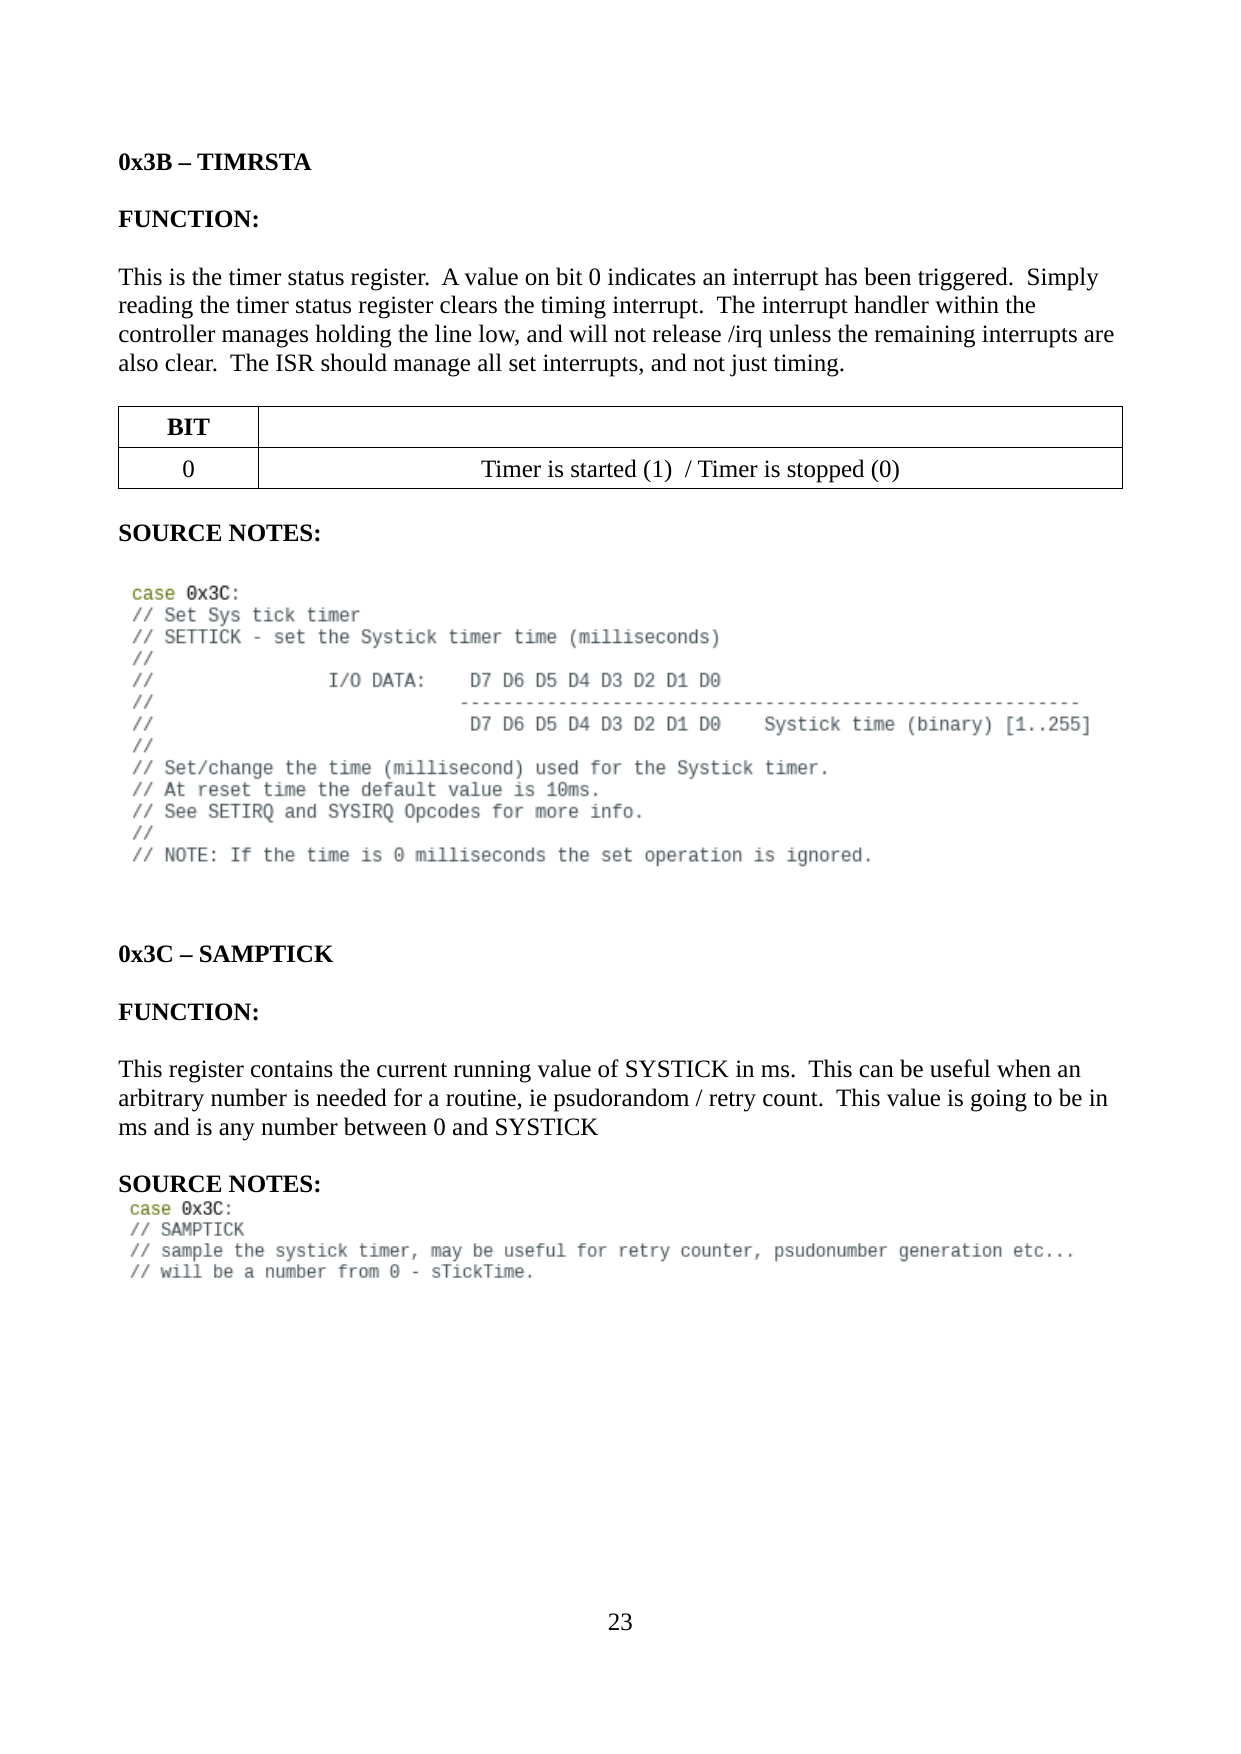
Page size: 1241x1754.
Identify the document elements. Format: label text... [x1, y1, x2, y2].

text SOURCE NOTES: [118, 1169, 1122, 1197]
text This register contains the current running value of SYSTICK in ms. This can be useful when an arbitrary number is needed for a routine, ie psudorandom / retry count. This value is going to be in ms and is any number between 0 and SYSTICK [118, 1054, 1122, 1169]
table_cell 0 [119, 448, 258, 488]
picture [118, 1197, 1123, 1296]
text FUNCTION: [118, 997, 1122, 1025]
text 0x3B – TIMRSTA [118, 147, 1122, 176]
table_header [259, 407, 1122, 447]
text 0x3C – SAMPTICK [118, 939, 1122, 968]
table_header BIT [119, 407, 258, 447]
text SOURCE NOTES: [118, 518, 1122, 547]
picture [118, 575, 1123, 882]
text FUNCTION: [118, 204, 1122, 233]
text This is the timer status register. A value on bit 0 indicates an interrupt has been triggered. Simply reading the timer status register clears the timing interrupt. The interrupt handler within the controller manages holding the line low, and will not release /irq unless the remaining interrupts are also clear. The ISR should manage all set interrupts, and not just timing. [118, 262, 1122, 377]
table_cell Timer is started (1) / Timer is stopped (0) [259, 448, 1122, 488]
